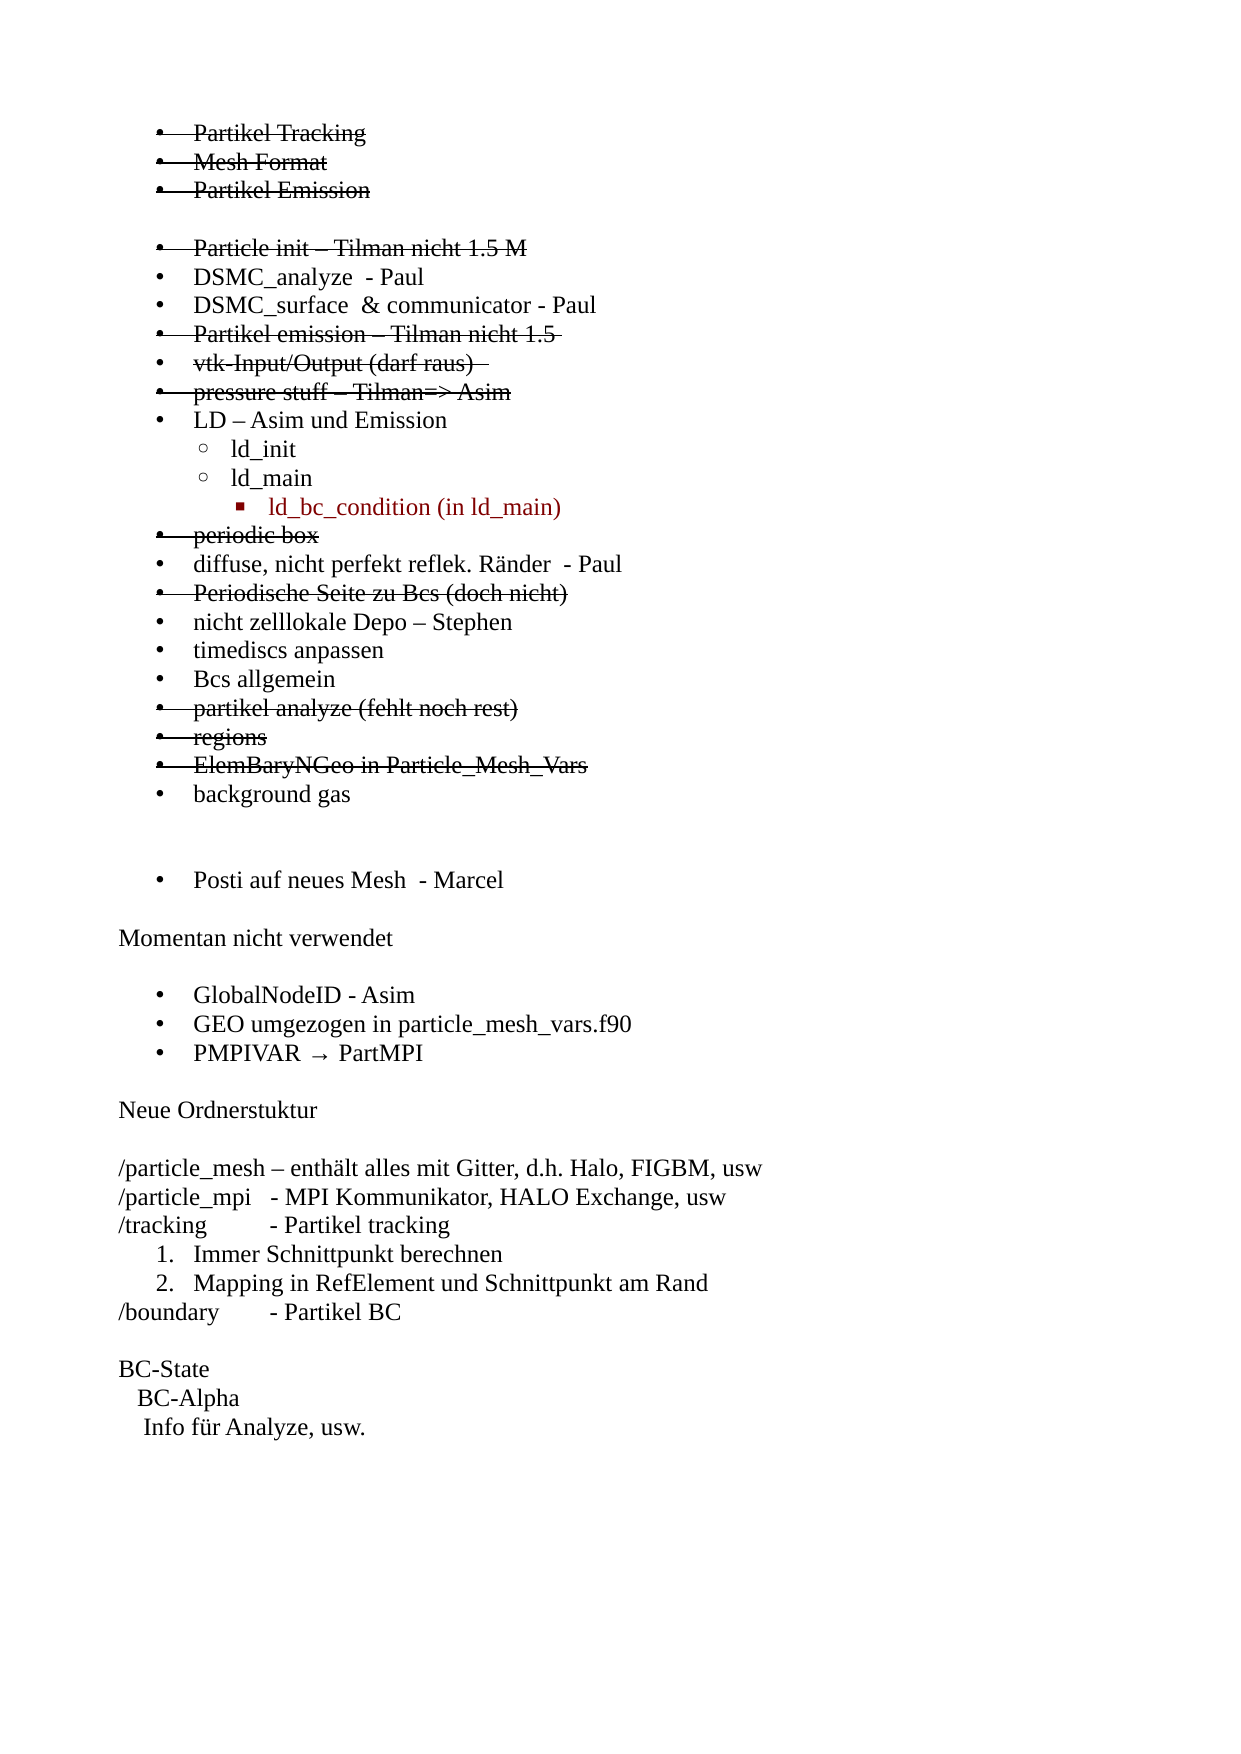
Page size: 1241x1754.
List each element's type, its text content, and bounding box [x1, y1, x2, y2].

list PMPIVAR → PartMPI [156, 1038, 1122, 1067]
list pressure stuff – Tilman=> Asim [156, 377, 1122, 406]
list timediscs anpassen [156, 636, 1122, 664]
list regions [156, 722, 1122, 751]
list DSMC_analyze - Paul [156, 262, 1122, 291]
list Periodische Seite zu Bcs (doch nicht) [156, 578, 1122, 607]
list Immer Schnittpunkt berechnen [156, 1239, 1122, 1268]
text /boundary - Partikel BC [118, 1297, 1122, 1326]
list Posti auf neues Mesh - Marcel [156, 866, 1122, 894]
text Momentan nicht verwendet [118, 923, 1122, 952]
list Mapping in RefElement und Schnittpunkt am Rand [156, 1268, 1122, 1297]
list Partikel emission – Tilman nicht 1.5 [156, 319, 1122, 348]
text /particle_mpi - MPI Kommunikator, HALO Exchange, usw [118, 1182, 1122, 1211]
list background gas [156, 779, 1122, 808]
list ld_main [193, 463, 1122, 492]
text BC-Alpha [118, 1383, 1122, 1412]
list Partikel Tracking [156, 118, 1122, 147]
list ElemBaryNGeo in Particle_Mesh_Vars [156, 751, 1122, 779]
list nicht zelllokale Depo – Stephen [156, 607, 1122, 636]
list ld_init [193, 434, 1122, 463]
list DSMC_surface & communicator - Paul [156, 291, 1122, 319]
text Info für Analyze, usw. [118, 1412, 1122, 1441]
list Bcs allgemein [156, 664, 1122, 693]
list ld_bc_condition (in ld_main) [231, 492, 1122, 521]
text Neue Ordnerstuktur [118, 1096, 1122, 1124]
list GEO umgezogen in particle_mesh_vars.f90 [156, 1009, 1122, 1038]
list vtk-Input/Output (darf raus) [156, 348, 1122, 377]
list periodic box [156, 521, 1122, 549]
list GlobalNodeID - Asim [156, 981, 1122, 1009]
list diffuse, nicht perfekt reflek. Ränder - Paul [156, 549, 1122, 578]
list LD – Asim und Emission [156, 406, 1122, 434]
text /tracking - Partikel tracking [118, 1211, 1122, 1239]
list Particle init – Tilman nicht 1.5 M [156, 233, 1122, 262]
list Mesh Format [156, 147, 1122, 176]
text BC-State [118, 1354, 1122, 1383]
list partikel analyze (fehlt noch rest) [156, 693, 1122, 722]
text /particle_mesh – enthält alles mit Gitter, d.h. Halo, FIGBM, usw [118, 1153, 1122, 1182]
list Partikel Emission [156, 176, 1122, 204]
